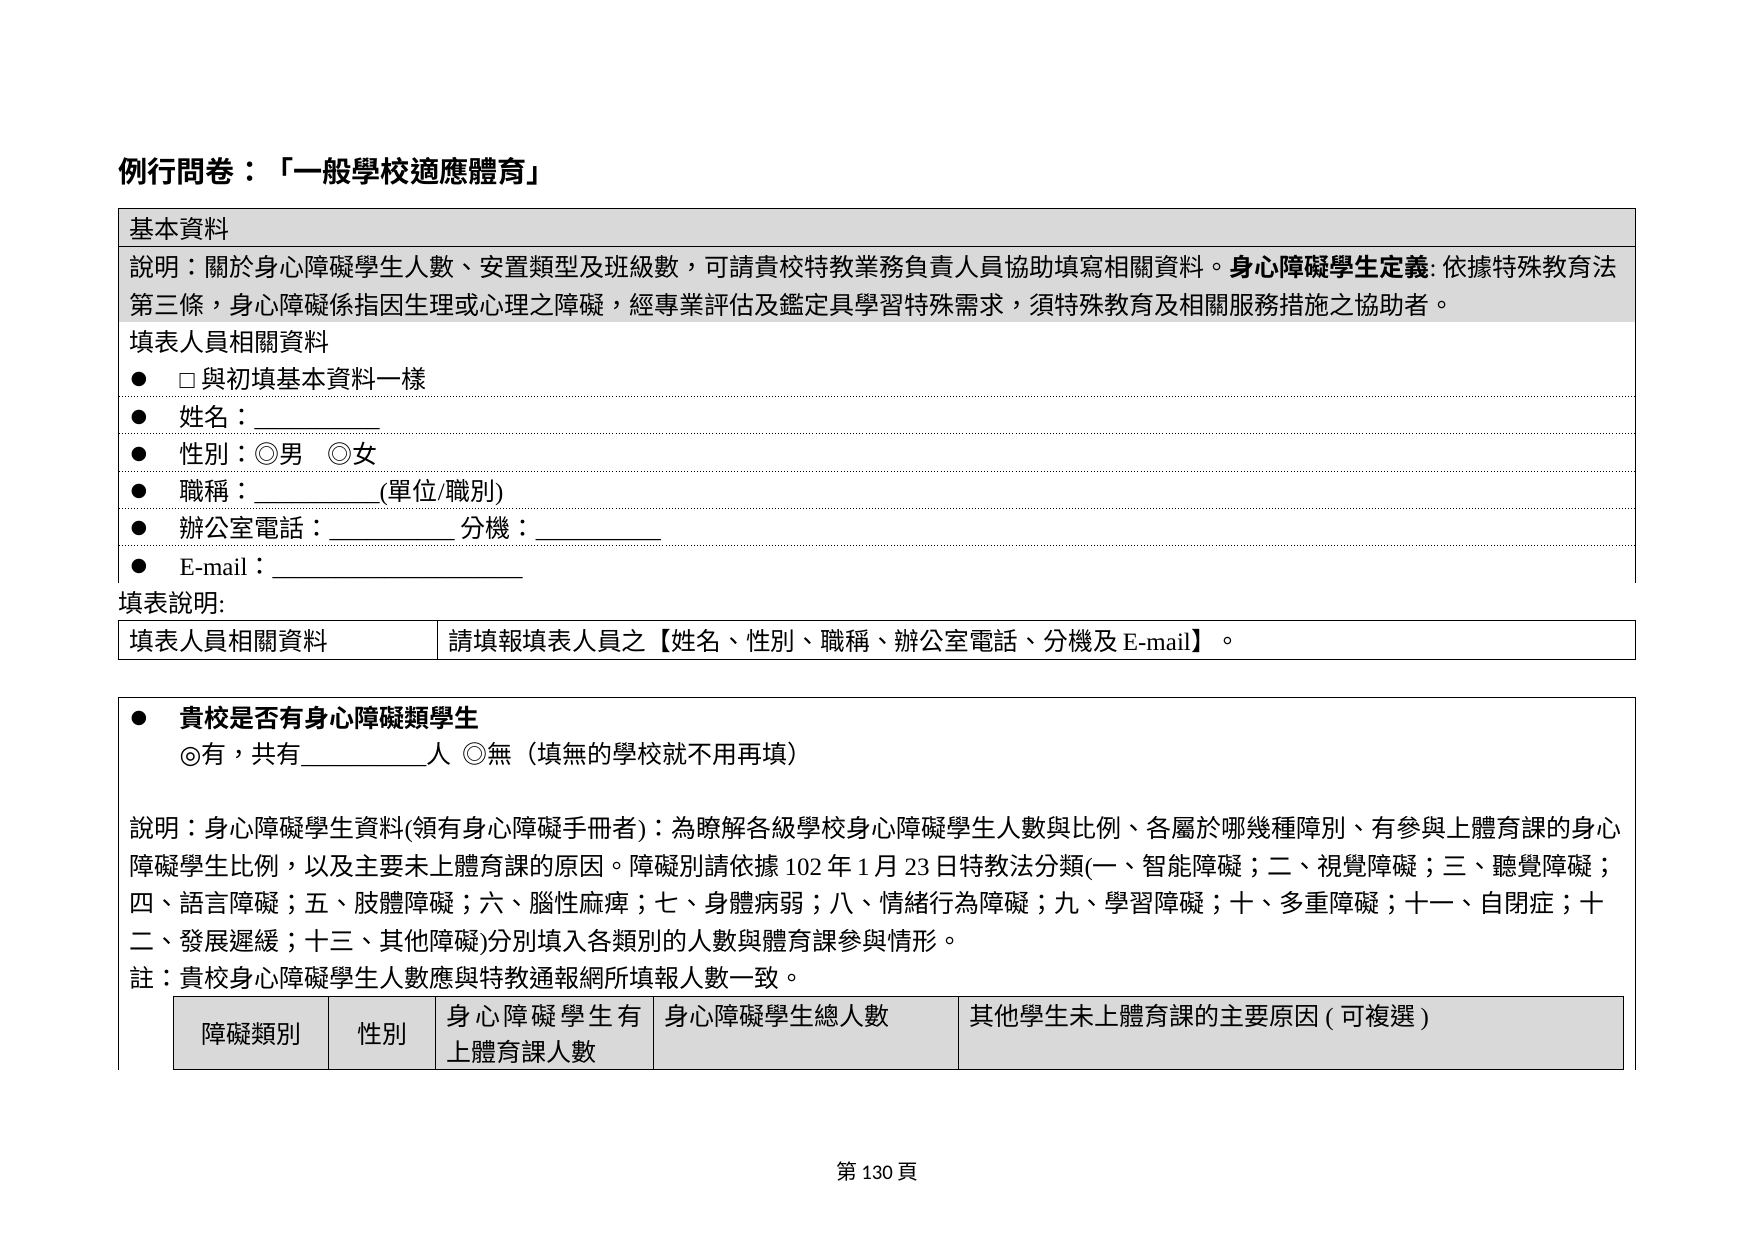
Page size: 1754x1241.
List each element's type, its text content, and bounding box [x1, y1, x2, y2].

text 填表說明: [118, 582, 1636, 620]
table_header 填表人員相關資料 [119, 621, 437, 658]
subtitle 例行問卷：「一般學校適應體育」 [118, 133, 1636, 208]
table_header 基本資料 [119, 209, 1635, 246]
table_cell 姓名：__________ [119, 396, 1635, 433]
table_header 身心障礙學生總人數 [654, 997, 958, 1069]
table_cell 職稱：__________(單位/職別) [119, 471, 1635, 508]
table_cell 辦公室電話：__________ 分機：__________ [119, 508, 1635, 545]
table_cell 說明：身心障礙學生資料(領有身心障礙手冊者)：為瞭解各級學校身心障礙學生人數與比例、各屬於哪幾種障別、有參與上體育課的身心障礙學生比例，以及主要未上體育課的原因。障礙別請依據102年1月23日特教法分類(一、智能障礙；二、視覺障礙；三、聽覺障礙；四、語言障礙；五、肢體障礙；六、腦性麻痺；七、身體病弱；八、情緒行為障礙；九、學習障礙；十、多重障礙；十一、自閉症；十二、發展遲緩；十三、其他障礙)分別填入各類別的人數與體育課參與情形。 註：貴校身心障礙學生人數應與特教通報網所填報人數一致。 [119, 771, 1635, 1070]
table_cell 性別：◎男 ◎女 [119, 433, 1635, 471]
table_header 障礙類別 [174, 997, 328, 1069]
table_header 請填報填表人員之【姓名、性別、職稱、辦公室電話、分機及E-mail】。 [438, 621, 1635, 658]
table_cell 說明：關於身心障礙學生人數、安置類型及班級數，可請貴校特教業務負責人員協助填寫相關資料。身心障礙學生定義: 依據特殊教育法第三條，身心障礙係指因生理或心理之障礙，經專業評估及鑑定具學習特殊需求，須特殊教育及相關服務措施之協助者。 [119, 247, 1635, 322]
table_cell 填表人員相關資料 [119, 322, 1635, 360]
table_cell □ 與初填基本資料一樣 [119, 360, 1635, 396]
table_header 性別 [329, 997, 435, 1069]
table_header 貴校是否有身心障礙類學生 ◎有，共有__________人 ◎無（填無的學校就不用再填） [119, 698, 1635, 771]
table_header 身心障礙學生有上體育課人數 [436, 997, 653, 1069]
table_cell E-mail：____________________ [119, 545, 1635, 582]
table_header 其他學生未上體育課的主要原因 ( 可複選 ) [959, 997, 1623, 1069]
